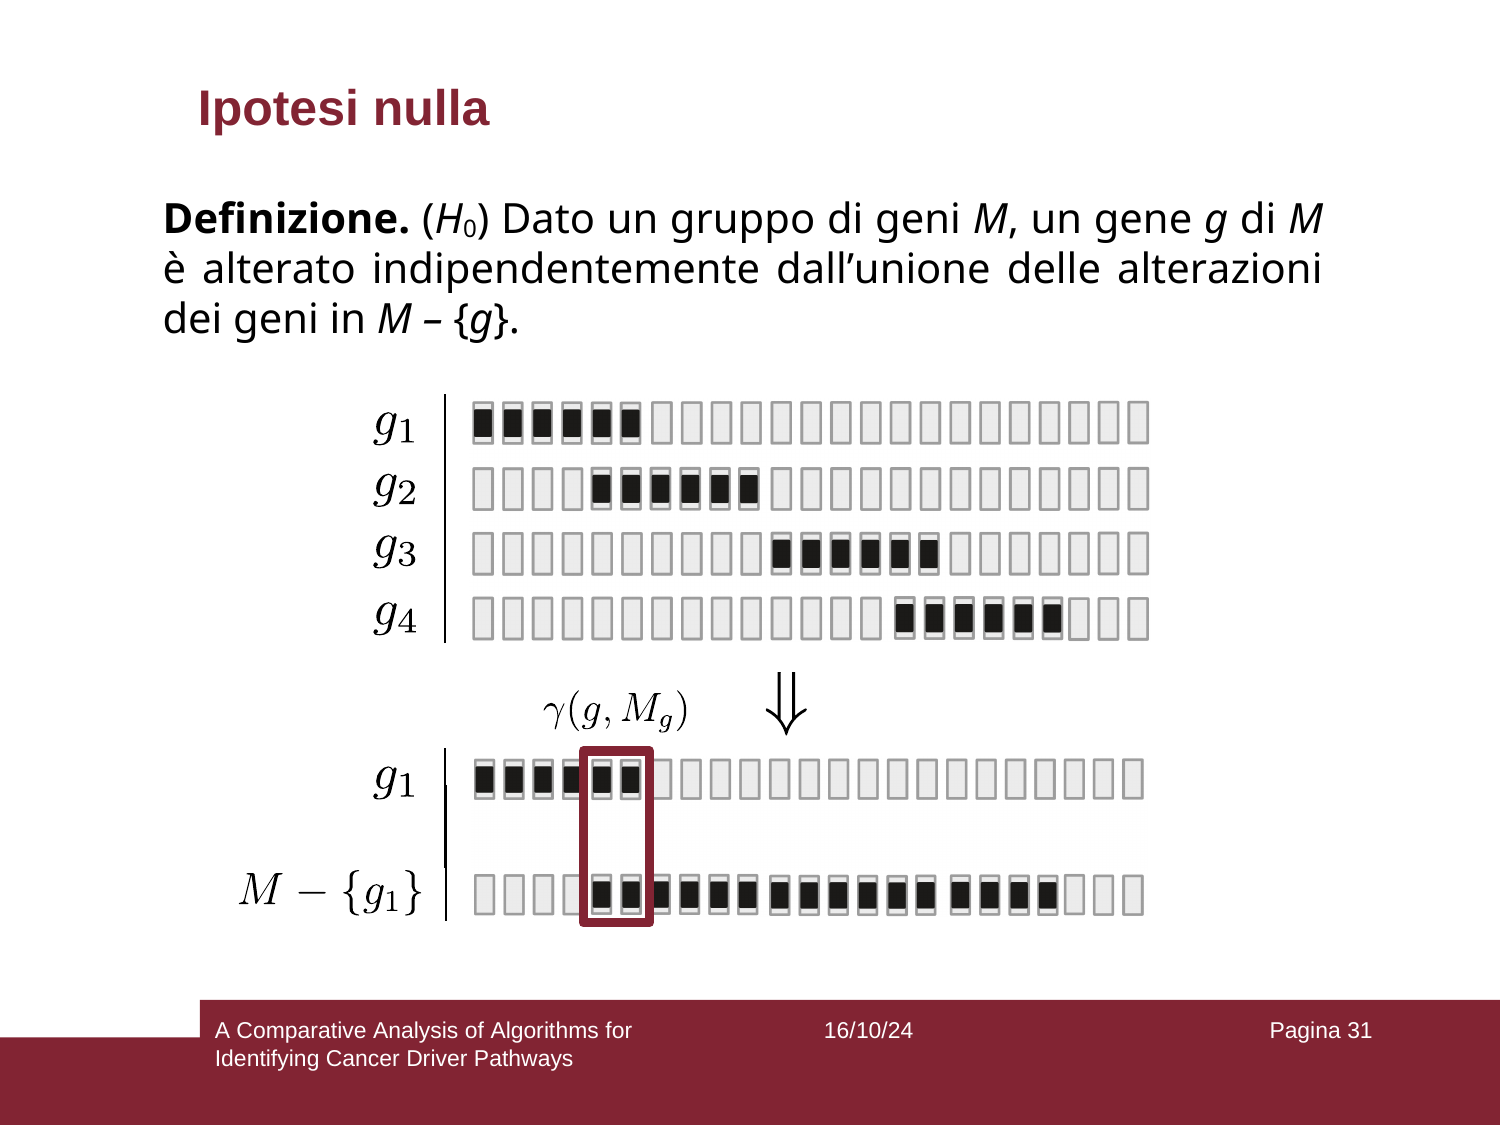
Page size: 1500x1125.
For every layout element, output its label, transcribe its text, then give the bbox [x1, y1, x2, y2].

picture [588, 756, 645, 917]
text_box Definizione. (H0) Dato un gruppo di geni M, un gene g di M è alterato indipendentemente dall’unione delle alterazioni dei geni in M – {g}. [147, 184, 1359, 350]
text_box Pagina <numero> [1074, 1008, 1388, 1084]
picture [238, 870, 422, 916]
picture [654, 756, 1148, 917]
title Ipotesi nulla [183, 67, 1400, 150]
text_box A Comparative Analysis of Algorithms for Identifying Cancer Driver Pathways [199, 1008, 676, 1084]
picture [765, 672, 807, 736]
text_box 16/10/24 [712, 1008, 1026, 1084]
picture [307, 394, 1151, 663]
picture [471, 756, 579, 917]
picture [539, 682, 689, 738]
picture [307, 748, 470, 921]
